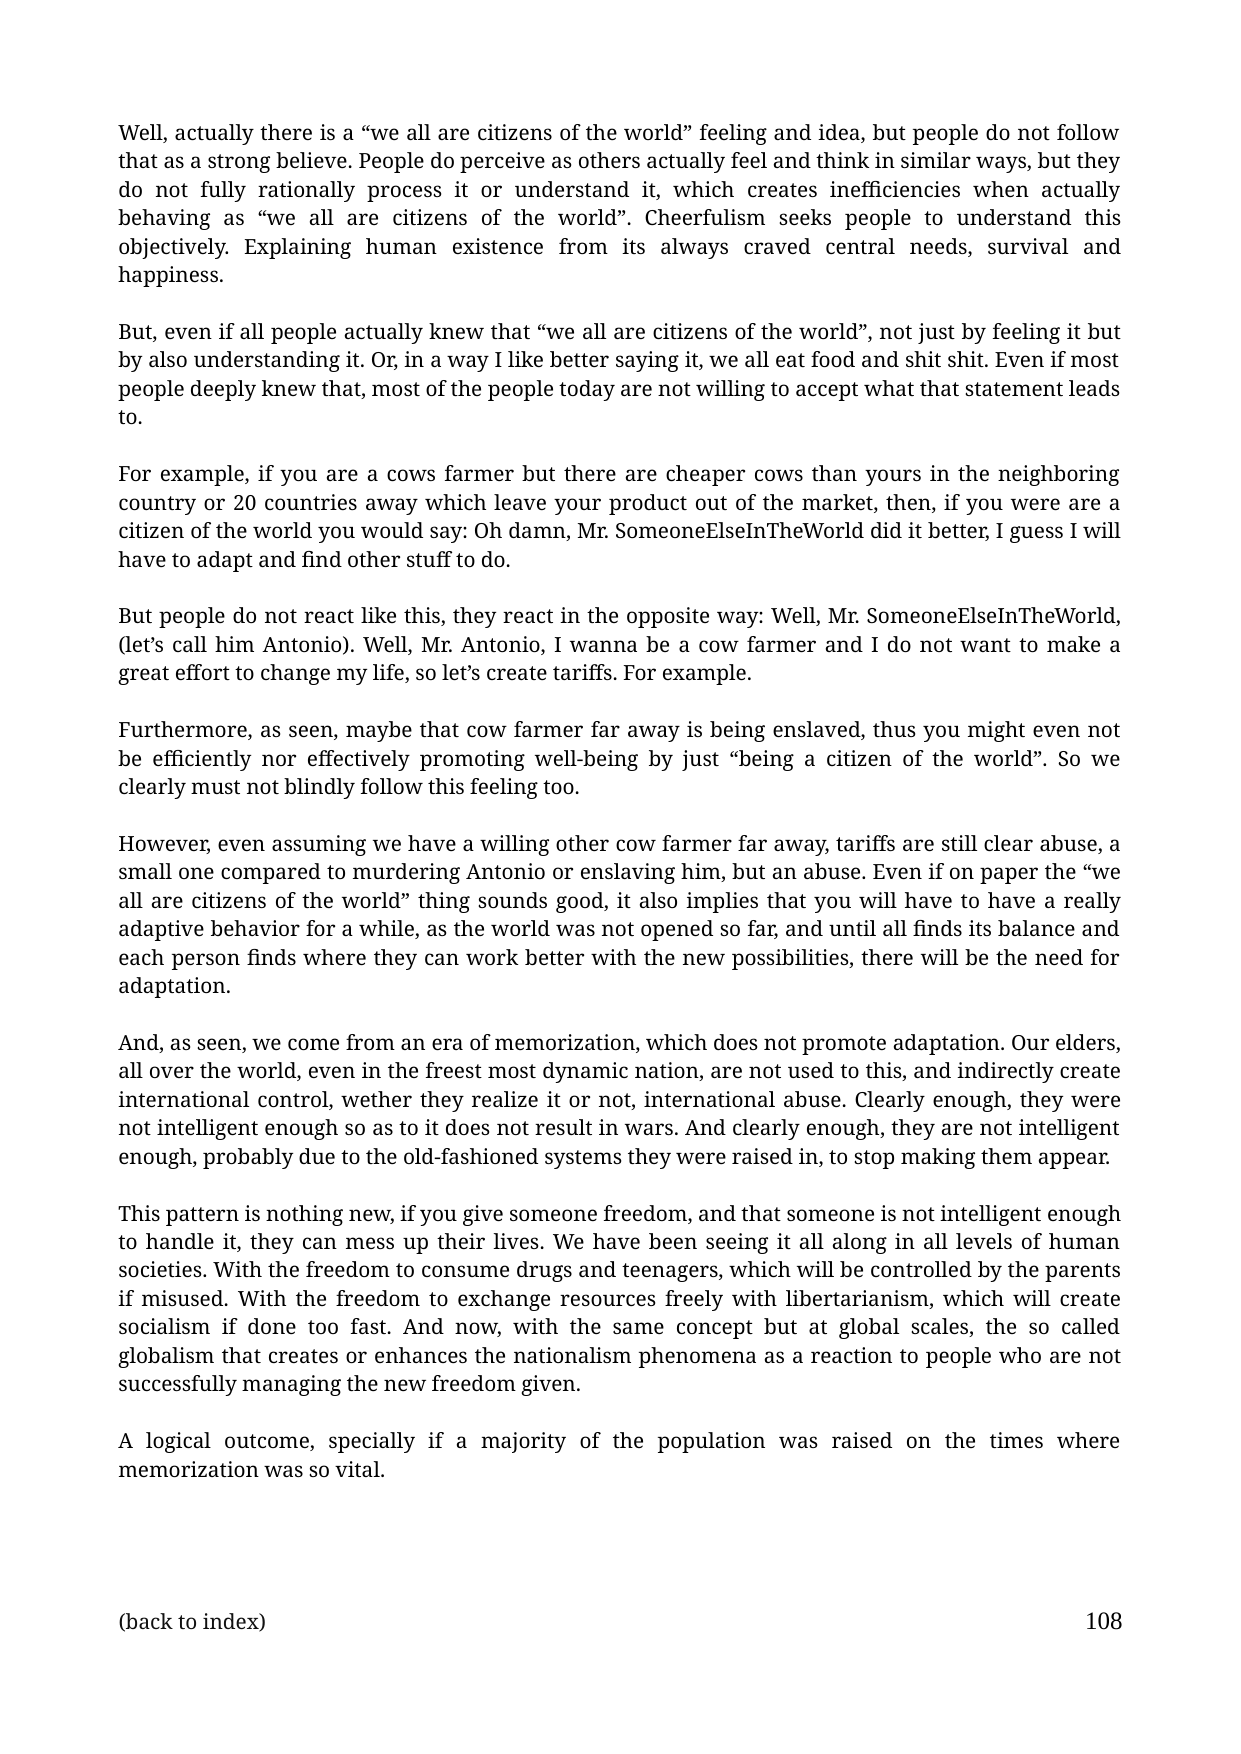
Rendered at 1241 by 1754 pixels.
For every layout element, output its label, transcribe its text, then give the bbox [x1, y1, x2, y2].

text And, as seen, we come from an era of memorization, which does not promote adaptation. Our elders, all over the world, even in the freest most dynamic nation, are not used to this, and indirectly create international control, wether they realize it or not, international abuse. Clearly enough, they were not intelligent enough so as to it does not result in wars. And clearly enough, they are not intelligent enough, probably due to the old-fashioned systems they were raised in, to stop making them appear. [118, 1028, 1122, 1170]
text A logical outcome, specially if a majority of the population was raised on the times where memorization was so vital. [118, 1426, 1122, 1483]
text However, even assuming we have a willing other cow farmer far away, tariffs are still clear abuse, a small one compared to murdering Antonio or enslaving him, but an abuse. Even if on paper the “we all are citizens of the world” thing sounds good, it also implies that you will have to have a really adaptive behavior for a while, as the world was not opened so far, and until all finds its balance and each person finds where they can work better with the new possibilities, there will be the need for adaptation. [118, 829, 1122, 1000]
text Furthermore, as seen, maybe that cow farmer far away is being enslaved, thus you might even not be efficiently nor effectively promoting well-being by just “being a citizen of the world”. So we clearly must not blindly follow this feeling too. [118, 715, 1122, 801]
text For example, if you are a cows farmer but there are cheaper cows than yours in the neighboring country or 20 countries away which leave your product out of the market, then, if you were are a citizen of the world you would say: Oh damn, Mr. SomeoneElseInTheWorld did it better, I guess I will have to adapt and find other stuff to do. [118, 459, 1122, 573]
text Well, actually there is a “we all are citizens of the world” feeling and idea, but people do not follow that as a strong believe. People do perceive as others actually feel and think in similar ways, but they do not fully rationally process it or understand it, which creates inefficiencies when actually behaving as “we all are citizens of the world”. Cheerfulism seeks people to understand this objectively. Explaining human existence from its always craved central needs, survival and happiness. [118, 118, 1122, 289]
text But people do not react like this, they react in the opposite way: Well, Mr. SomeoneElseInTheWorld, (let’s call him Antonio). Well, Mr. Antonio, I wanna be a cow farmer and I do not want to make a great effort to change my life, so let’s create tariffs. For example. [118, 602, 1122, 687]
text This pattern is nothing new, if you give someone freedom, and that someone is not intelligent enough to handle it, they can mess up their lives. We have been seeing it all along in all levels of human societies. With the freedom to consume drugs and teenagers, which will be controlled by the parents if misused. With the freedom to exchange resources freely with libertarianism, which will create socialism if done too fast. And now, with the same concept but at global scales, the so called globalism that creates or enhances the nationalism phenomena as a reaction to people who are not successfully managing the new freedom given. [118, 1199, 1122, 1398]
text But, even if all people actually knew that “we all are citizens of the world”, not just by feeling it but by also understanding it. Or, in a way I like better saying it, we all eat food and shit shit. Even if most people deeply knew that, most of the people today are not willing to accept what that statement leads to. [118, 317, 1122, 431]
